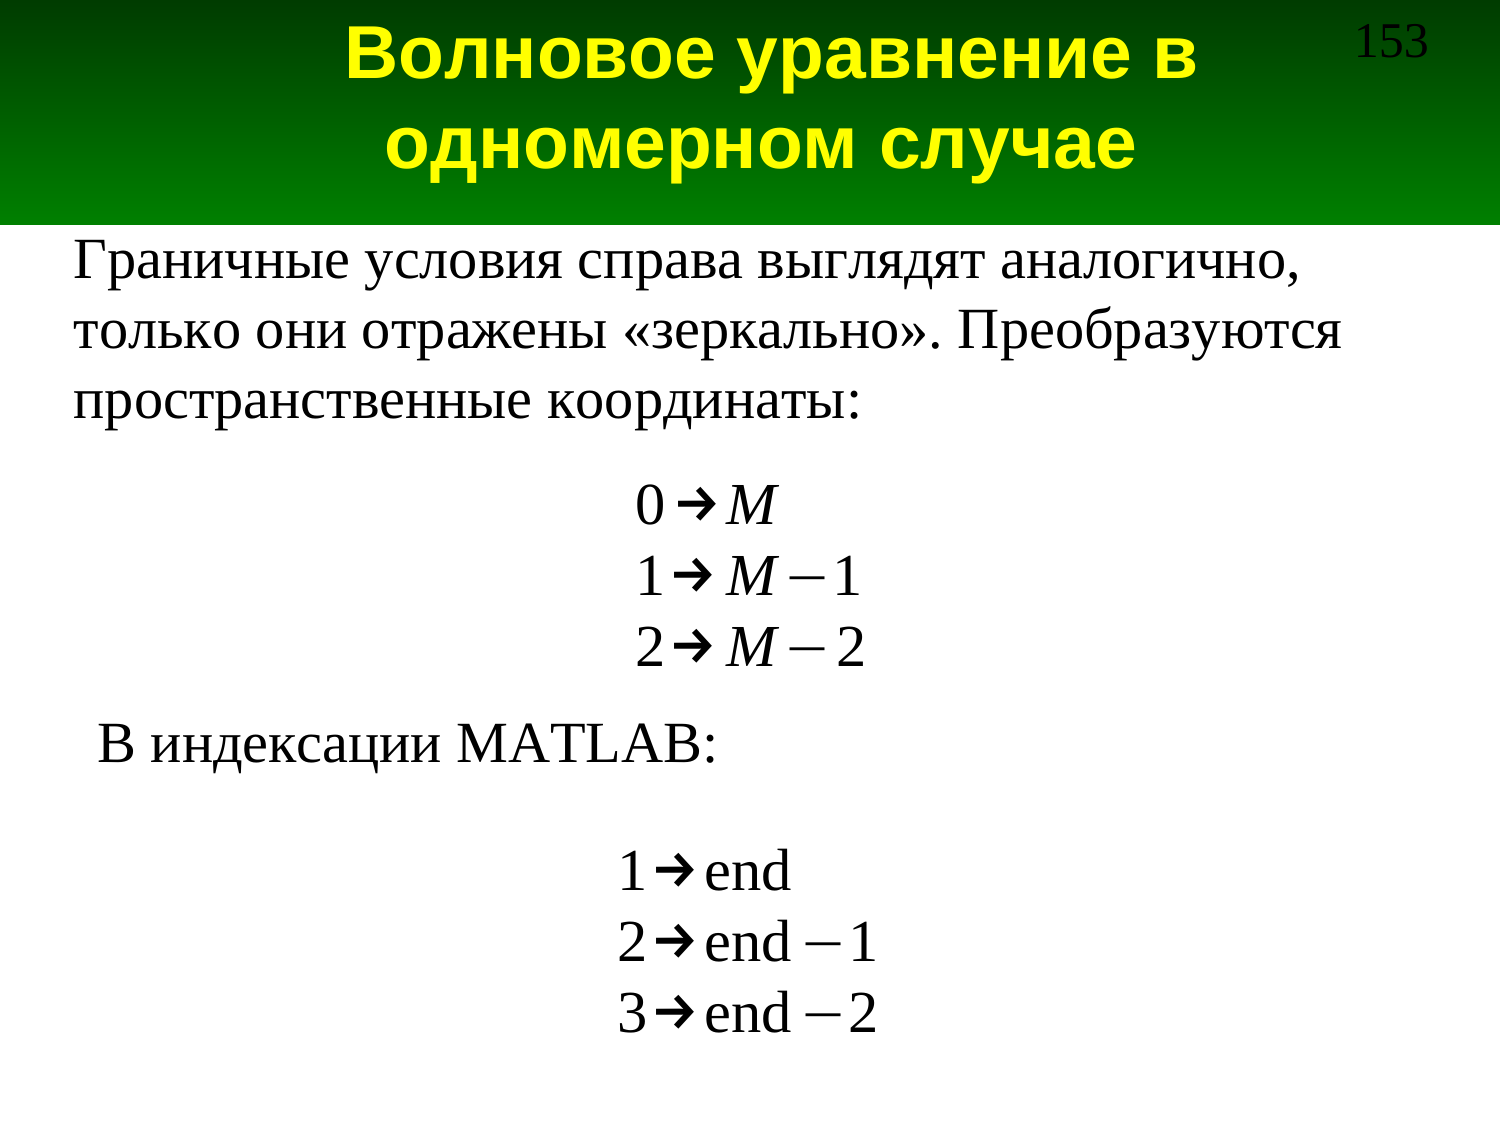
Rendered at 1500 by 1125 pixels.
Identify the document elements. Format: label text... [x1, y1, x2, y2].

text_box В индексации MATLAB: [82, 696, 1465, 804]
title Волновое уравнение в одномерном случае [123, 0, 1399, 192]
chart [602, 838, 893, 1046]
chart [620, 472, 880, 679]
text_box Граничные условия справа выглядят аналогично, только они отражены «зеркально». Преобразуются пространственные координаты: [59, 212, 1441, 438]
